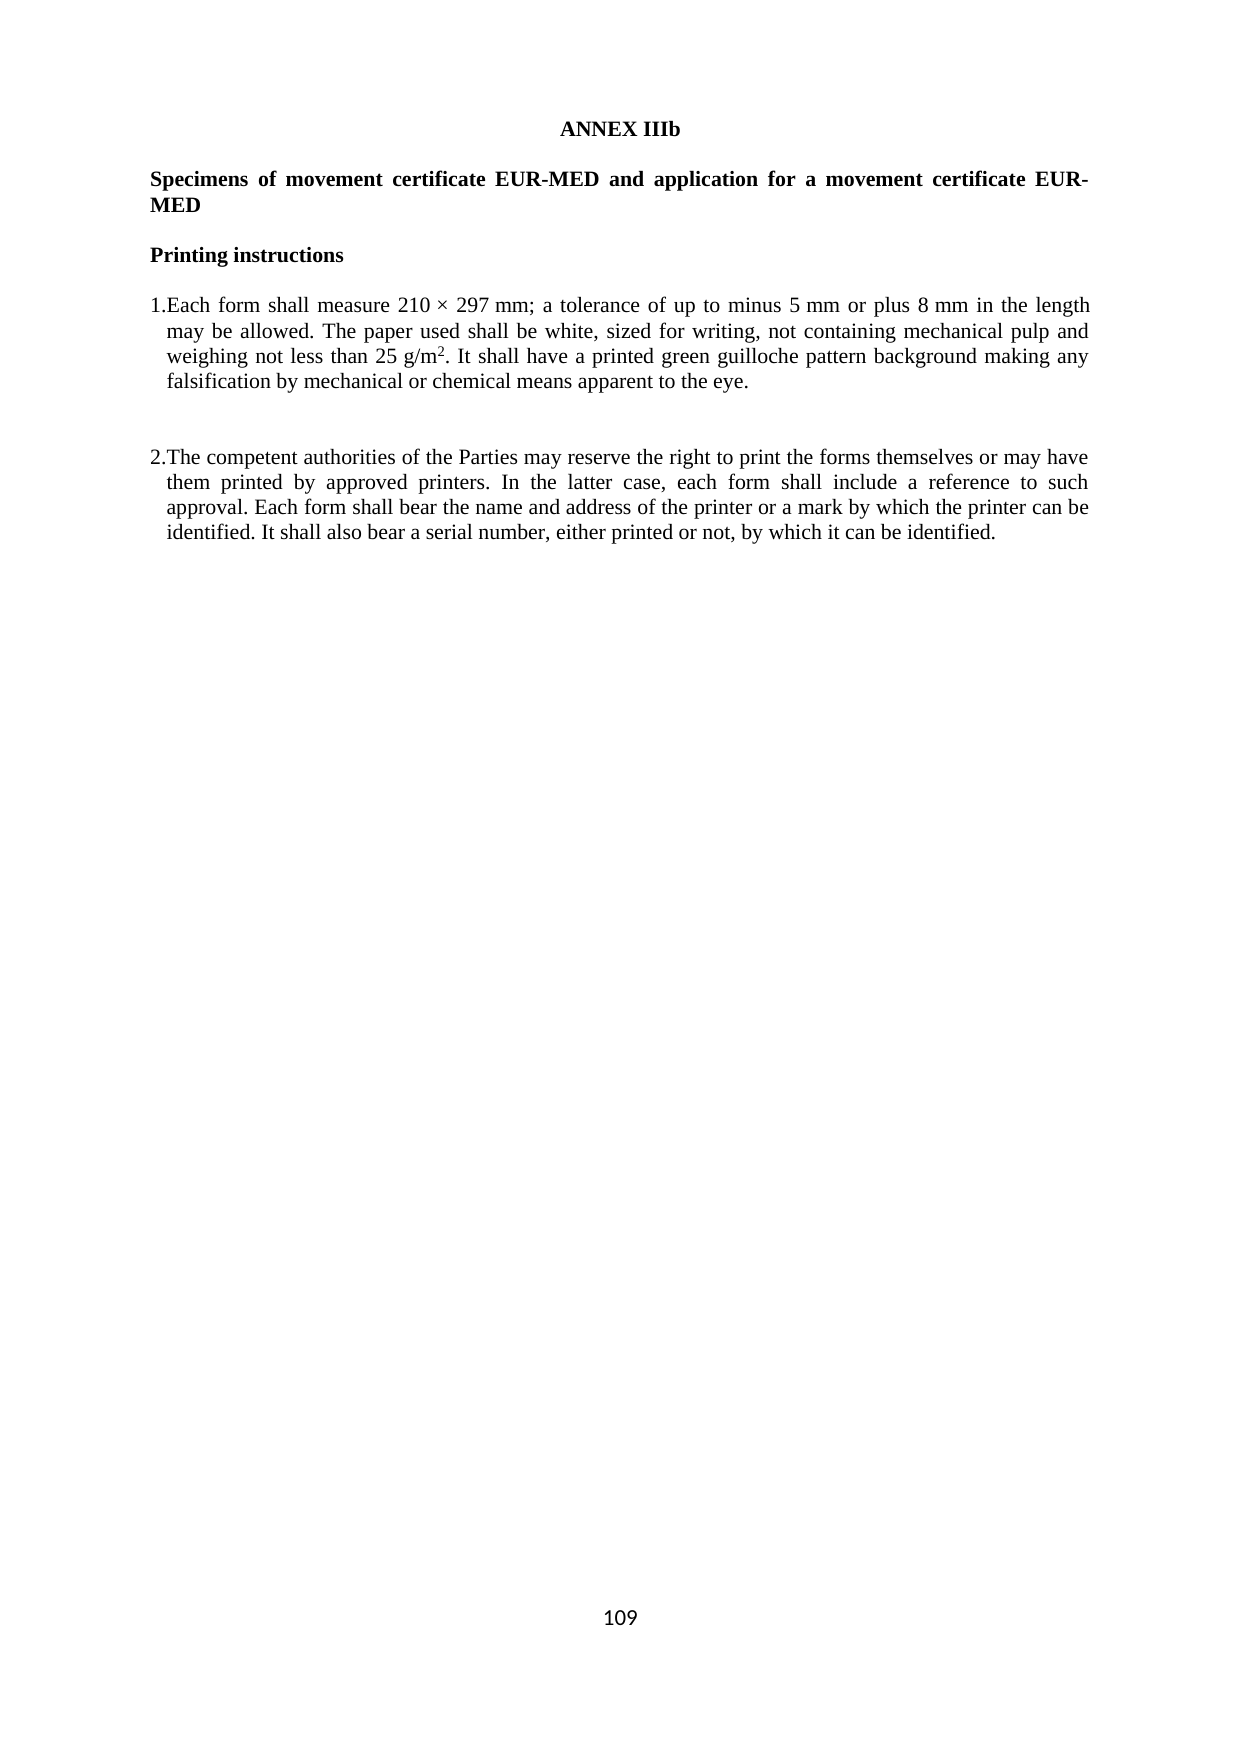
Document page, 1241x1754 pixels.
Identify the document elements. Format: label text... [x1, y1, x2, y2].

table_header 1. [150, 293, 166, 444]
table_header Each form shall measure 210 × 297 mm; a tolerance of up to minus 5 mm or plus 8 mm in the length may be allowed. The paper used shall be white, sized for writing, not containing mechanical pulp and weighing not less than 25 g/m2. It shall have a printed green guilloche pattern background making any falsification by mechanical or chemical means apparent to the eye. [166, 293, 1090, 444]
table_header The competent authorities of the Parties may reserve the right to print the forms themselves or may have them printed by approved printers. In the latter case, each form shall include a reference to such approval. Each form shall bear the name and address of the printer or a mark by which the printer can be identified. It shall also bear a serial number, either printed or not, by which it can be identified. [166, 444, 1090, 544]
text Printing instructions [150, 242, 1090, 267]
text ANNEX IIIb [150, 116, 1090, 141]
table_header 2. [150, 444, 166, 544]
text Specimens of movement certificate EUR-MED and application for a movement certificate EUR-MED [150, 166, 1090, 217]
